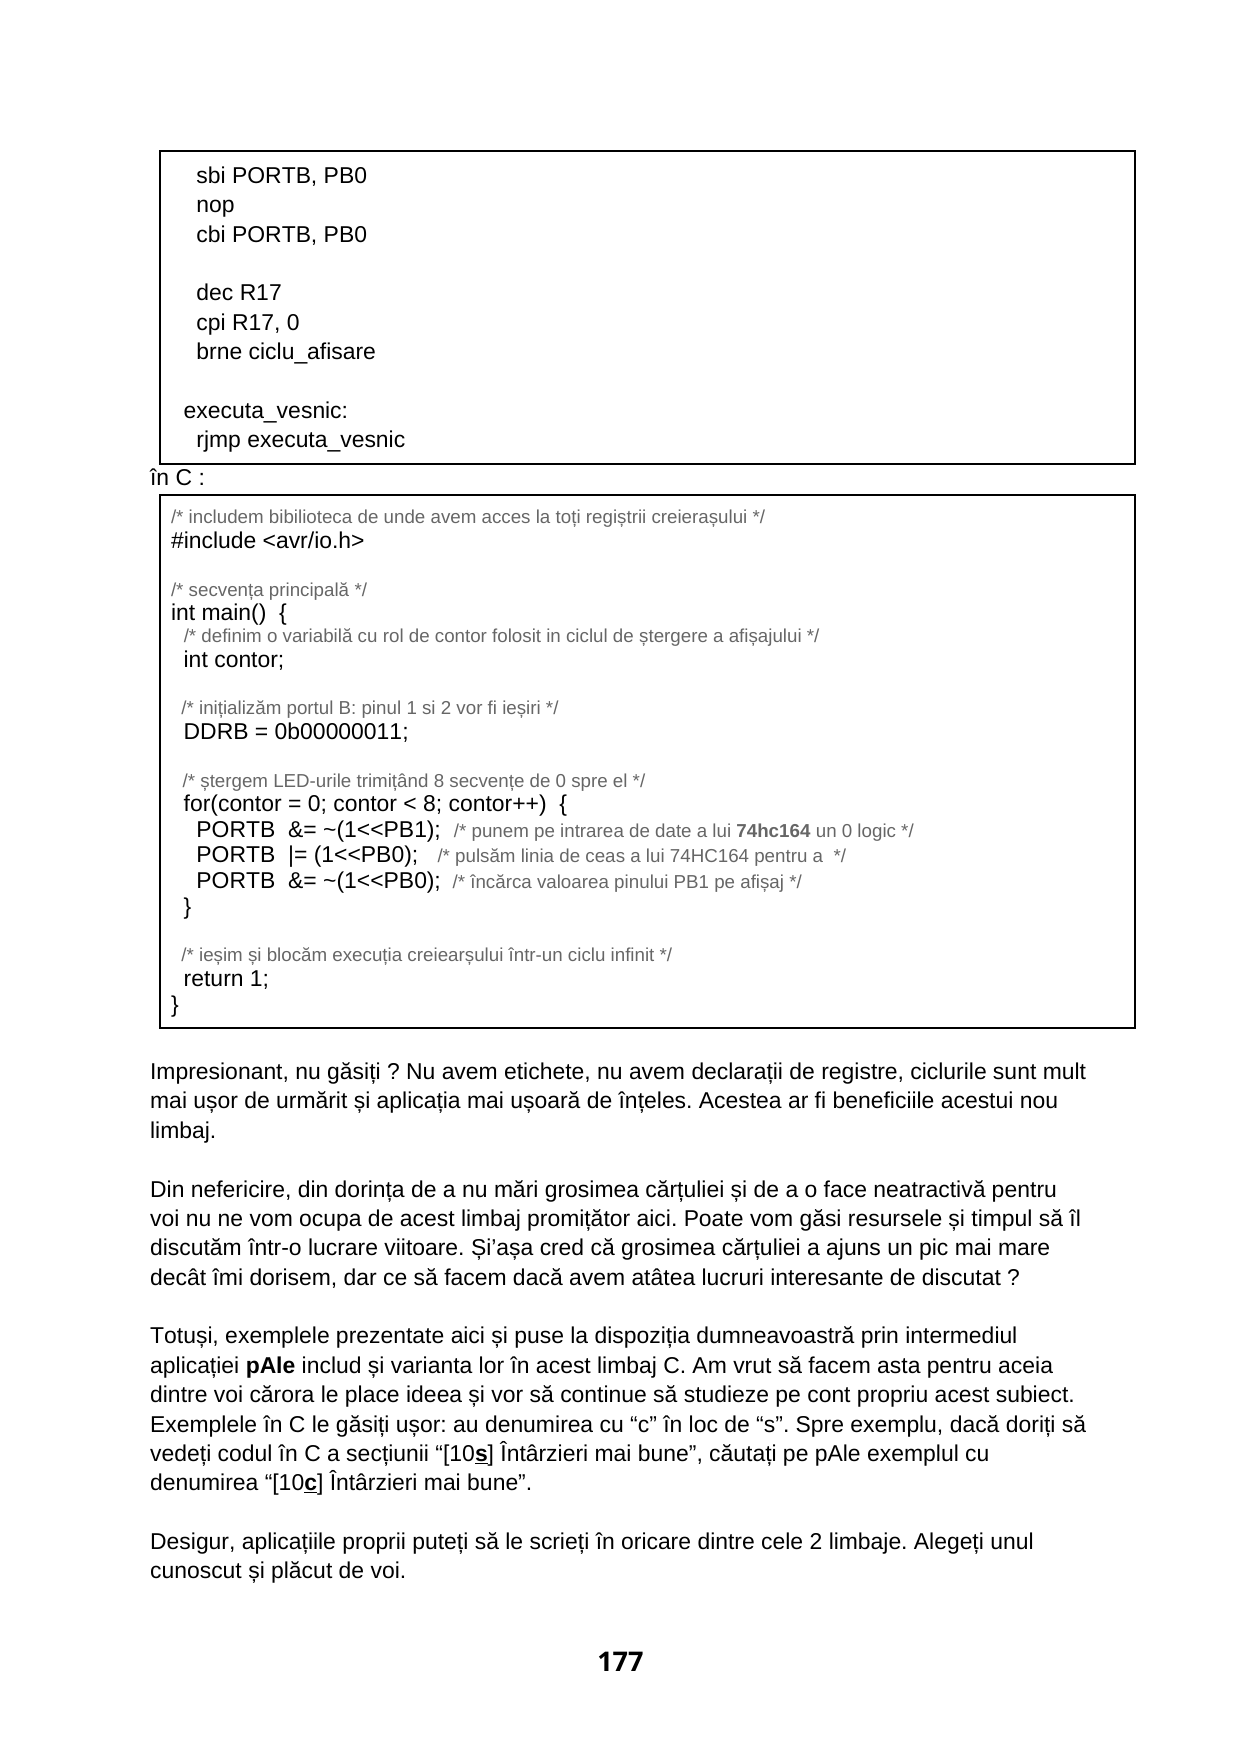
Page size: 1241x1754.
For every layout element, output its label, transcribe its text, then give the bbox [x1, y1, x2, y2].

text în C : [150, 465, 1091, 491]
table_header sbi PORTB, PB0 nop cbi PORTB, PB0 dec R17 cpi R17, 0 brne ciclu_afisare executa_vesnic: rjmp executa_vesnic [161, 152, 1134, 463]
text Impresionant, nu găsiți ? Nu avem etichete, nu avem declarații de registre, ciclurile sunt mult mai ușor de urmărit și aplicația mai ușoară de înțeles. Acestea ar fi beneficiile acestui nou limbaj. [150, 1059, 1091, 1143]
table_header /* includem bibilioteca de unde avem acces la toți regiștrii creierașului */ #include <avr/io.h> /* secvența principală */ int main() { /* definim o variabilă cu rol de contor folosit in ciclul de ștergere a afișajului */ int contor; /* inițializăm portul B: pinul 1 si 2 vor fi ieșiri */ DDRB = 0b00000011; /* ștergem LED-urile trimițând 8 secvențe de 0 spre el */ for(contor = 0; contor < 8; contor++) { PORTB &= ~(1<<PB1); /* punem pe intrarea de date a lui 74hc164 un 0 logic */ PORTB |= (1<<PB0); /* pulsăm linia de ceas a lui 74HC164 pentru a */ PORTB &= ~(1<<PB0); /* încărca valoarea pinului PB1 pe afișaj */ } /* ieșim și blocăm execuția creiearșului într-un ciclu infinit */ return 1; } [161, 496, 1134, 1027]
text Desigur, aplicațiile proprii puteți să le scrieți în oricare dintre cele 2 limbaje. Alegeți unul cunoscut și plăcut de voi. [150, 1529, 1091, 1584]
text Din nefericire, din dorința de a nu mări grosimea cărțuliei și de a o face neatractivă pentru voi nu ne vom ocupa de acest limbaj promițător aici. Poate vom găsi resursele și timpul să îl discutăm într-o lucrare viitoare. Și’așa cred că grosimea cărțuliei a ajuns un pic mai mare decât îmi dorisem, dar ce să facem dacă avem atâtea lucruri interesante de discutat ? [150, 1176, 1091, 1290]
text Totuși, exemplele prezentate aici și puse la dispoziția dumneavoastră prin intermediul aplicației pAle includ și varianta lor în acest limbaj C. Am vrut să facem asta pentru aceia dintre voi cărora le place ideea și vor să continue să studieze pe cont propriu acest subiect. Exemplele în C le găsiți ușor: au denumirea cu “c” în loc de “s”. Spre exemplu, dacă doriți să vedeți codul în C a secțiunii “[10s] Întârzieri mai bune”, căutați pe pAle exemplul cu denumirea “[10c] Întârzieri mai bune”. [150, 1323, 1091, 1496]
